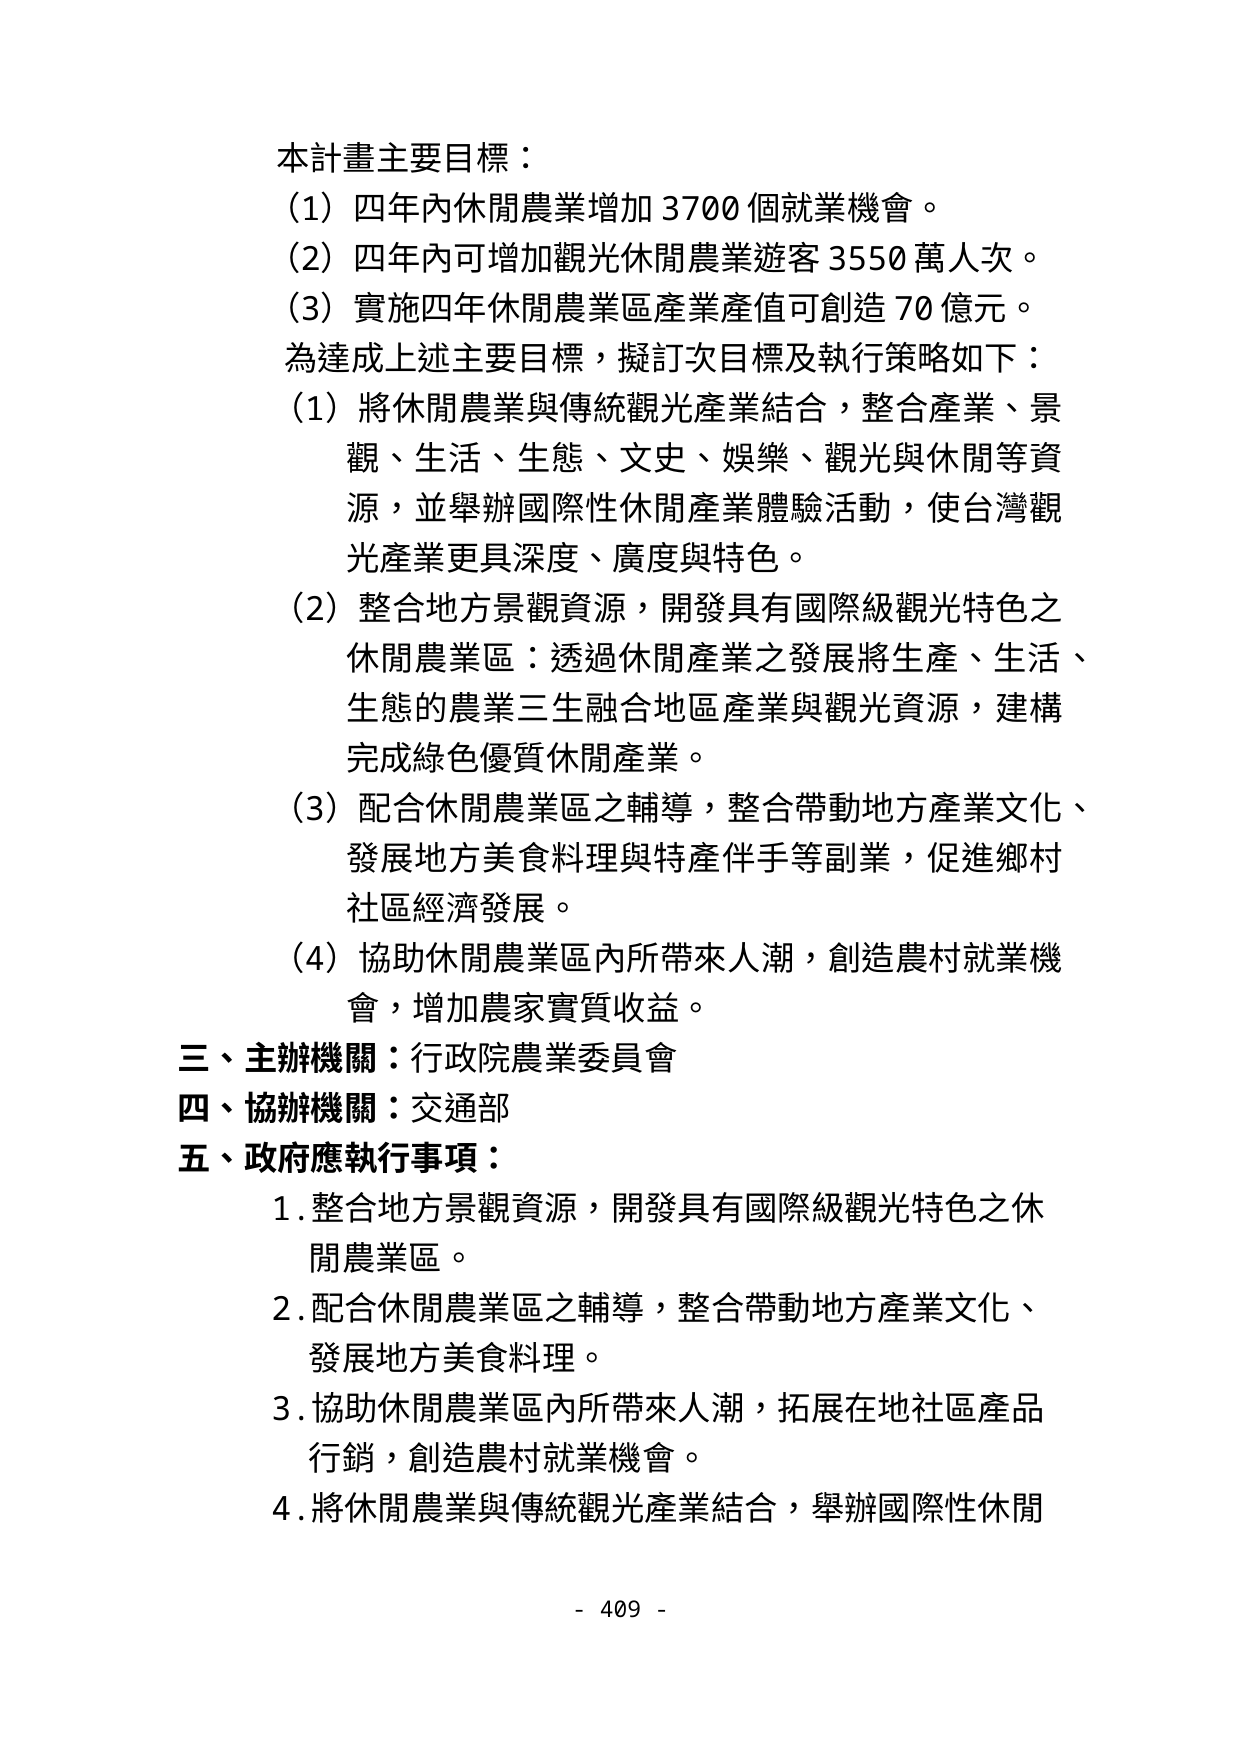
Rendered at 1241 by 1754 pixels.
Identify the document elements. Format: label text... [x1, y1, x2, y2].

text （1）四年內休閒農業增加3700個就業機會。 [248, 180, 1063, 230]
text （3）實施四年休閒農業區產業產值可創造70億元。 [248, 280, 1063, 330]
text 為達成上述主要目標，擬訂次目標及執行策略如下： [177, 330, 1063, 380]
text 五、政府應執行事項： [177, 1130, 1063, 1180]
text （4）協助休閒農業區內所帶來人潮，創造農村就業機會，增加農家實質收益。 [271, 930, 1063, 1030]
list 將休閒農業與傳統觀光產業結合，舉辦國際性休閒 [271, 1480, 1063, 1530]
text 四、協辦機關：交通部 [177, 1080, 1063, 1130]
list 配合休閒農業區之輔導，整合帶動地方產業文化、發展地方美食料理。 [271, 1280, 1063, 1380]
list 整合地方景觀資源，開發具有國際級觀光特色之休閒農業區。 [271, 1180, 1063, 1280]
text （2）整合地方景觀資源，開發具有國際級觀光特色之休閒農業區：透過休閒產業之發展將生產、生活、生態的農業三生融合地區產業與觀光資源，建構完成綠色優質休閒產業。 [271, 580, 1063, 780]
text （3）配合休閒農業區之輔導，整合帶動地方產業文化、發展地方美食料理與特產伴手等副業，促進鄉村社區經濟發展。 [271, 780, 1063, 930]
text 三、主辦機關：行政院農業委員會 [177, 1030, 1063, 1080]
text （2）四年內可增加觀光休閒農業遊客3550萬人次。 [248, 230, 1063, 280]
text 本計畫主要目標： [236, 130, 1063, 180]
list 協助休閒農業區內所帶來人潮，拓展在地社區產品行銷，創造農村就業機會。 [271, 1380, 1063, 1480]
text （1）將休閒農業與傳統觀光產業結合，整合產業、景觀、生活、生態、文史、娛樂、觀光與休閒等資源，並舉辦國際性休閒產業體驗活動，使台灣觀光產業更具深度、廣度與特色。 [271, 380, 1063, 580]
